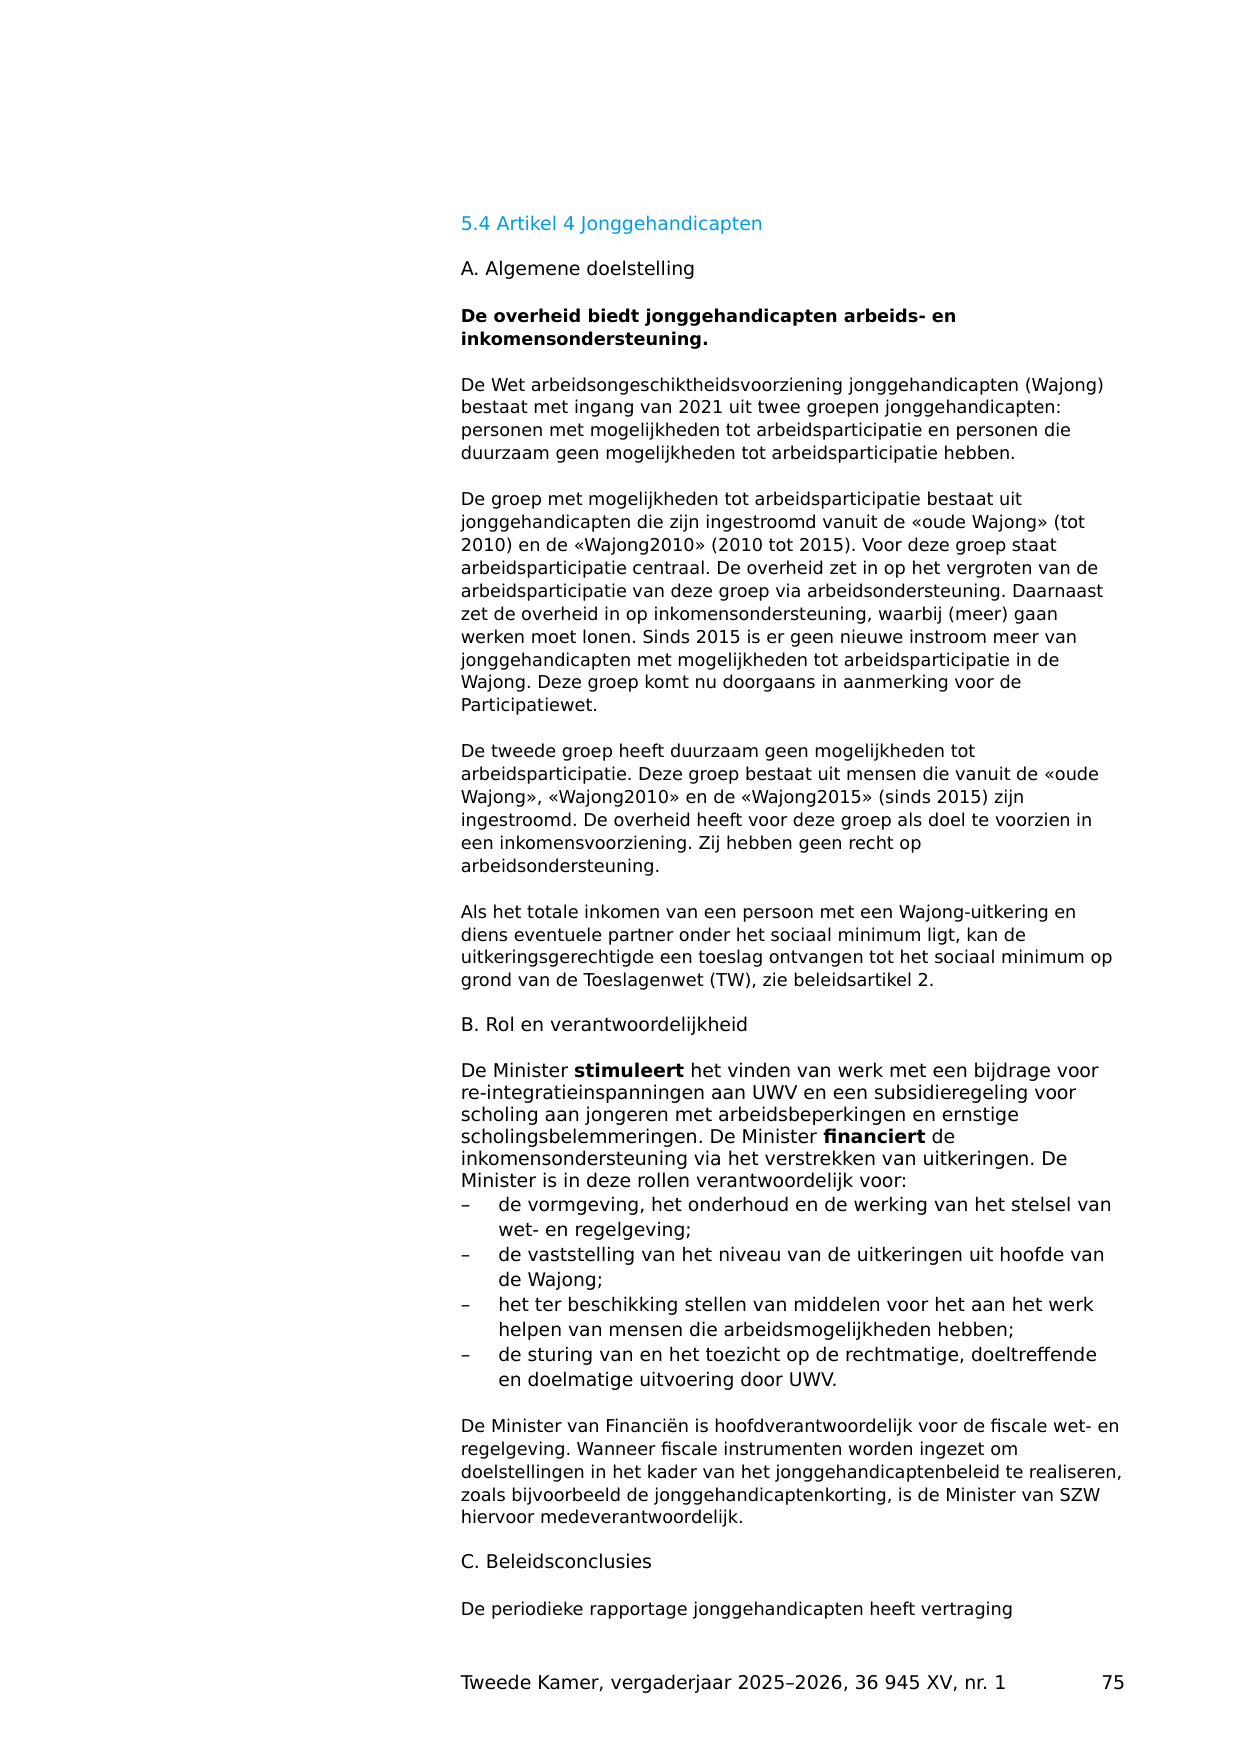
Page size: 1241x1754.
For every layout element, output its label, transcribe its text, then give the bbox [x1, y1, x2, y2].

text De Minister van Financiën is hoofdverantwoordelijk voor de fiscale wet- en regelgeving. Wanneer fiscale instrumenten worden ingezet om doelstellingen in het kader van het jonggehandicaptenbeleid te realiseren, zoals bijvoorbeeld de jonggehandicaptenkorting, is de Minister van SZW hiervoor medeverantwoordelijk. [461, 1414, 1125, 1528]
title 5.4 Artikel 4 Jonggehandicapten [461, 213, 1125, 235]
text De periodieke rapportage jonggehandicapten heeft vertraging [461, 1597, 1125, 1620]
title C. Beleidsconclusies [461, 1551, 1125, 1573]
list de sturing van en het toezicht op de rechtmatige, doeltreffende en doelmatige uitvoering door UWV. [461, 1342, 1125, 1392]
list de vormgeving, het onderhoud en de werking van het stelsel van wet- en regelgeving; [461, 1192, 1125, 1242]
title A. Algemene doelstelling [461, 258, 1125, 280]
text De tweede groep heeft duurzaam geen mogelijkheden tot arbeidsparticipatie. Deze groep bestaat uit mensen die vanuit de «oude Wajong», «Wajong2010» en de «Wajong2015» (sinds 2015) zijn ingestroomd. De overheid heeft voor deze groep als doel te voorzien in een inkomensvoorziening. Zij hebben geen recht op arbeidsondersteuning. [461, 739, 1125, 877]
list het ter beschikking stellen van middelen voor het aan het werk helpen van mensen die arbeidsmogelijkheden hebben; [461, 1292, 1125, 1342]
title B. Rol en verantwoordelijkheid [461, 1014, 1125, 1036]
text De overheid biedt jonggehandicapten arbeids- en inkomensondersteuning. [461, 304, 1125, 350]
text Als het totale inkomen van een persoon met een Wajong-uitkering en diens eventuele partner onder het sociaal minimum ligt, kan de uitkeringsgerechtigde een toeslag ontvangen tot het sociaal minimum op grond van de Toeslagenwet (TW), zie beleidsartikel 2. [461, 900, 1125, 991]
text De Wet arbeidsongeschiktheidsvoorziening jonggehandicapten (Wajong) bestaat met ingang van 2021 uit twee groepen jonggehandicapten: personen met mogelijkheden tot arbeidsparticipatie en personen die duurzaam geen mogelijkheden tot arbeidsparticipatie hebben. [461, 373, 1125, 464]
text De groep met mogelijkheden tot arbeidsparticipatie bestaat uit jonggehandicapten die zijn ingestroomd vanuit de «oude Wajong» (tot 2010) en de «Wajong2010» (2010 tot 2015). Voor deze groep staat arbeidsparticipatie centraal. De overheid zet in op het vergroten van de arbeidsparticipatie van deze groep via arbeidsondersteuning. Daarnaast zet de overheid in op inkomensondersteuning, waarbij (meer) gaan werken moet lonen. Sinds 2015 is er geen nieuwe instroom meer van jonggehandicapten met mogelijkheden tot arbeidsparticipatie in de Wajong. Deze groep komt nu doorgaans in aanmerking voor de Participatiewet. [461, 487, 1125, 716]
list de vaststelling van het niveau van de uitkeringen uit hoofde van de Wajong; [461, 1242, 1125, 1292]
text De Minister stimuleert het vinden van werk met een bijdrage voor re-integratieinspanningen aan UWV en een subsidieregeling voor scholing aan jongeren met arbeidsbeperkingen en ernstige scholingsbelemmeringen. De Minister financiert de inkomensondersteuning via het verstrekken van uitkeringen. De Minister is in deze rollen verantwoordelijk voor: [461, 1060, 1125, 1192]
